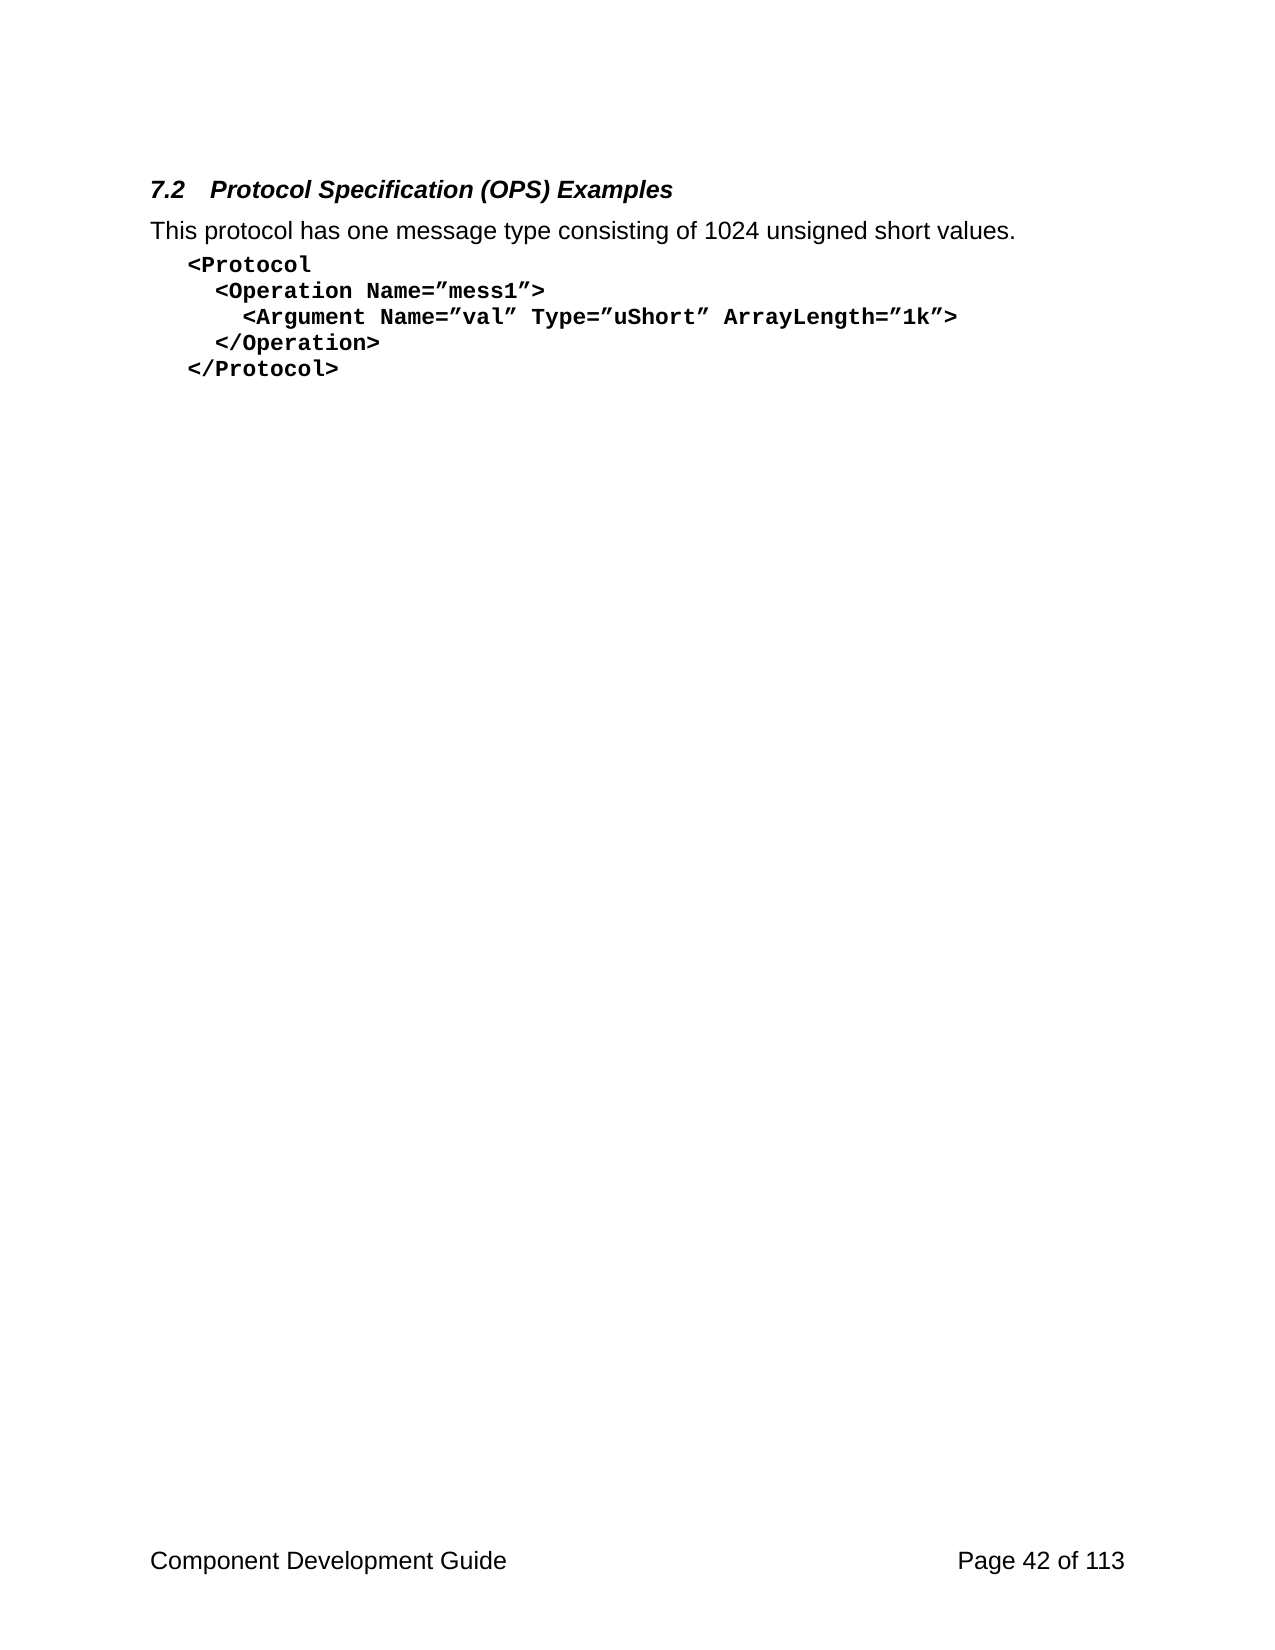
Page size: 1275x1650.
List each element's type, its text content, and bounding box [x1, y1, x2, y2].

text This protocol has one message type consisting of 1024 unsigned short values. [150, 216, 1125, 244]
subtitle Protocol Specification (OPS) Examples [150, 175, 1125, 204]
text <Protocol <Operation Name=”mess1”> <Argument Name=”val” Type=”uShort” ArrayLength=”1k”> </Operation> </Protocol> [187, 253, 1125, 383]
